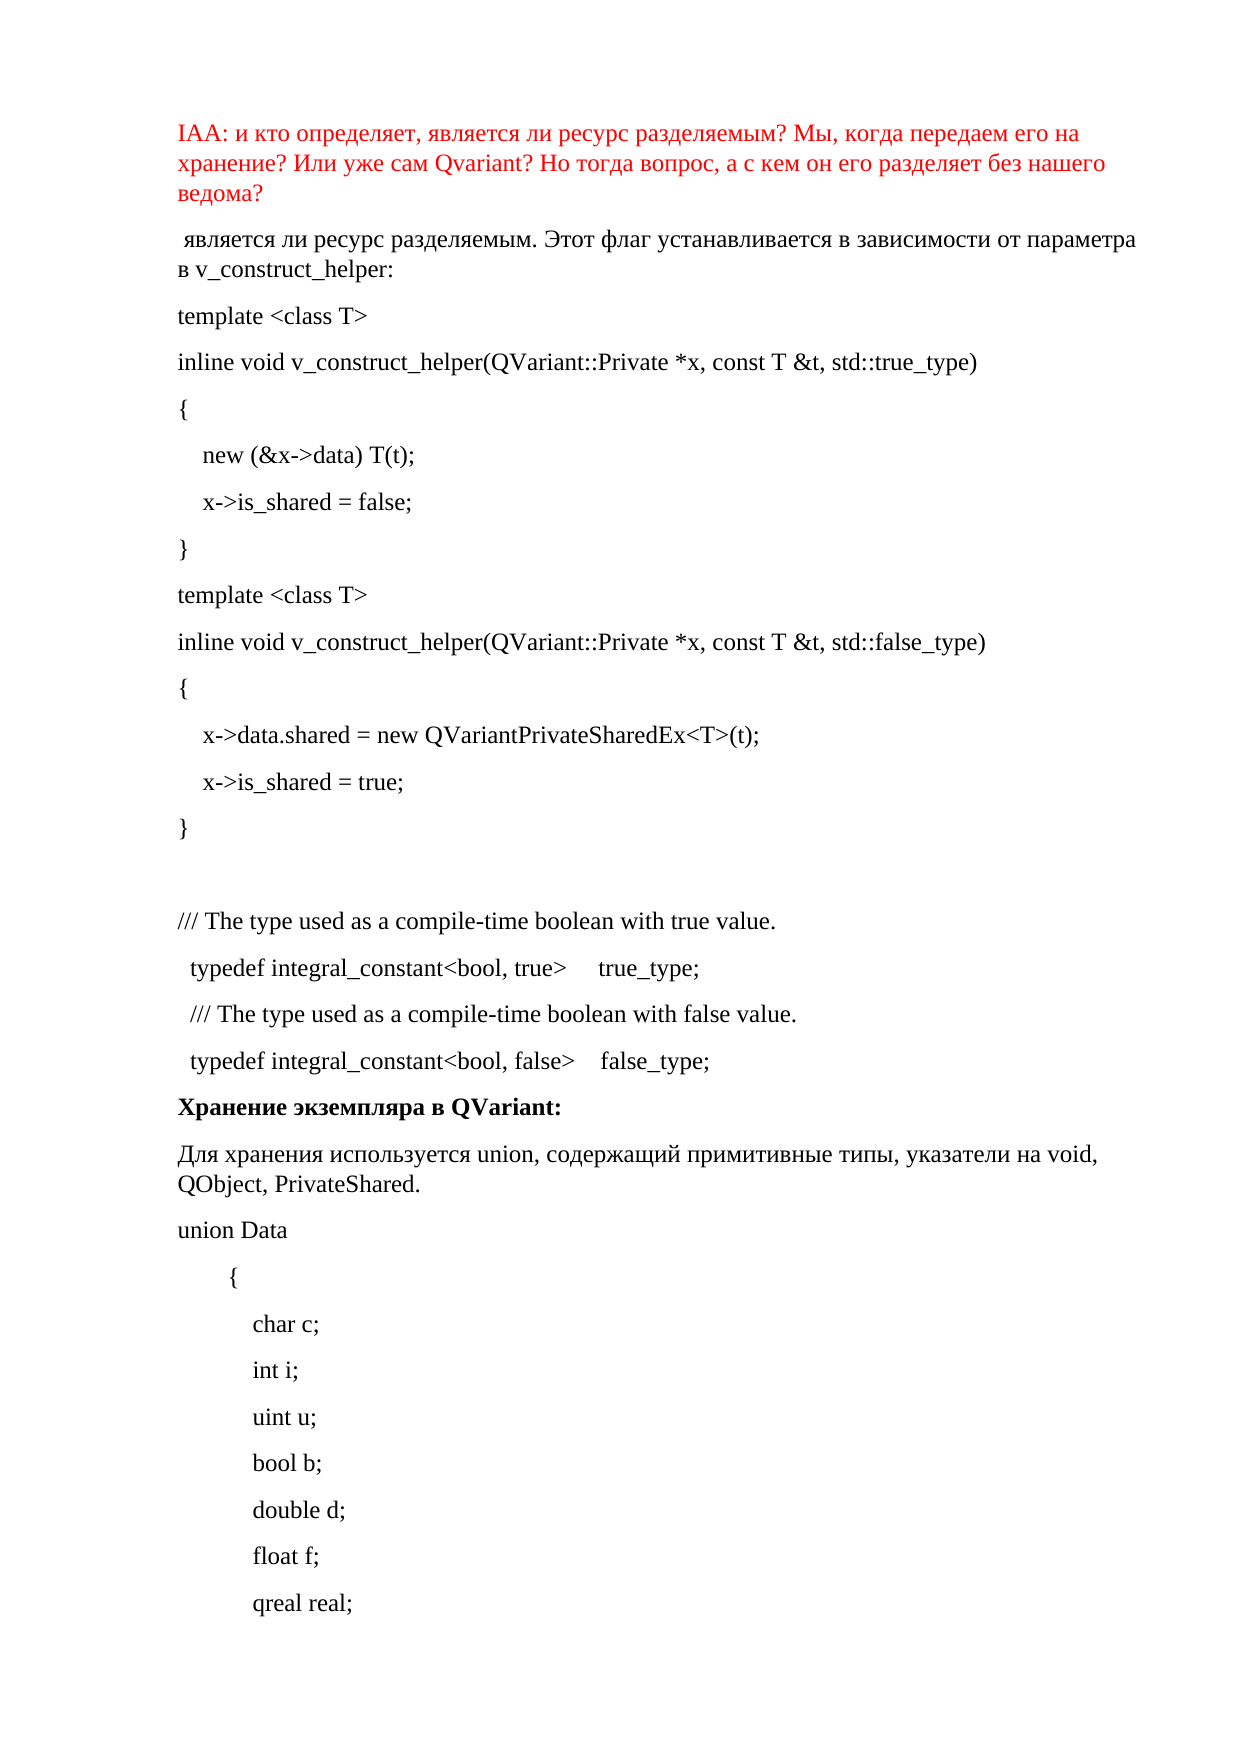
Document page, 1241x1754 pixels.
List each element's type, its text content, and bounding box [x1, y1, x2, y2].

text /// The type used as a compile-time boolean with true value. [177, 906, 1152, 935]
text IAA: и кто определяет, является ли ресурс разделяемым? Мы, когда передаем его на хранение? Или уже сам Qvariant? Но тогда вопрос, а с кем он его разделяет без нашего ведома? [177, 118, 1152, 207]
text является ли ресурс разделяемым. Этот флаг устанавливается в зависимости от параметра в v_construct_helper: [177, 224, 1152, 283]
text double d; [177, 1495, 1152, 1524]
text { [177, 1262, 1152, 1291]
text union Data [177, 1216, 1152, 1244]
text inline void v_construct_helper(QVariant::Private *x, const T &t, std::true_type) [177, 347, 1152, 376]
text x->data.shared = new QVariantPrivateSharedEx<T>(t); [177, 720, 1152, 749]
text } [177, 534, 1152, 562]
text typedef integral_constant<bool, false> false_type; [177, 1046, 1152, 1075]
text typedef integral_constant<bool, true> true_type; [177, 953, 1152, 982]
text inline void v_construct_helper(QVariant::Private *x, const T &t, std::false_type) [177, 627, 1152, 656]
text } [177, 813, 1152, 842]
text qreal real; [177, 1588, 1152, 1617]
text bool b; [177, 1448, 1152, 1477]
text { [177, 673, 1152, 702]
text new (&x->data) T(t); [177, 441, 1152, 469]
text float f; [177, 1541, 1152, 1570]
text uint u; [177, 1402, 1152, 1431]
text template <class T> [177, 580, 1152, 609]
text x->is_shared = true; [177, 767, 1152, 795]
text Для хранения используется union, содержащий примитивные типы, указатели на void, QObject, PrivateShared. [177, 1139, 1152, 1198]
text template <class T> [177, 301, 1152, 330]
text { [177, 394, 1152, 423]
text /// The type used as a compile-time boolean with false value. [177, 999, 1152, 1028]
text int i; [177, 1355, 1152, 1384]
text Хранение экземпляра в QVariant: [177, 1092, 1152, 1121]
text x->is_shared = false; [177, 487, 1152, 516]
text char c; [177, 1309, 1152, 1337]
